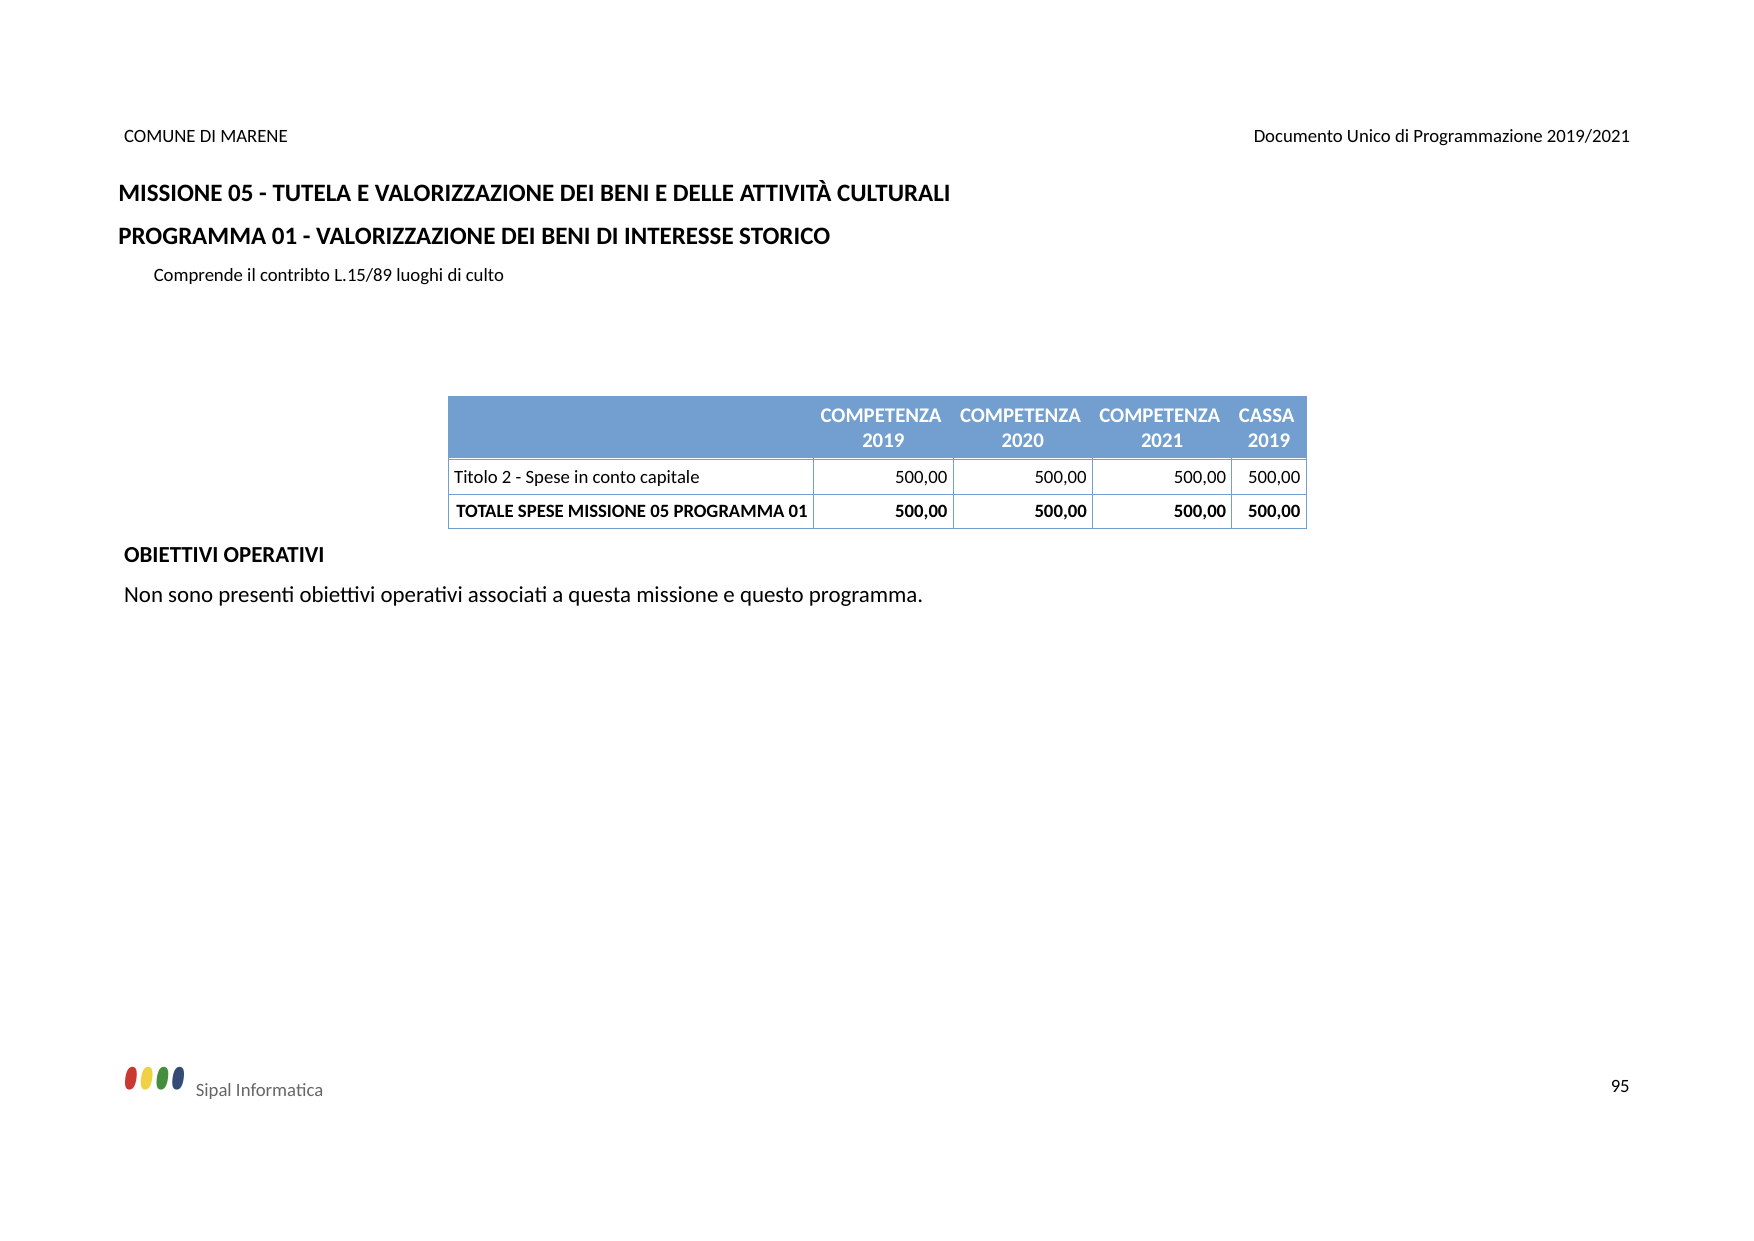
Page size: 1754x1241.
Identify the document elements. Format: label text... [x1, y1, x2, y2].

table_cell Non sono presenti obiettivi operativi associati a questa missione e questo programma. [118, 574, 1636, 614]
table_header COMPETENZA 2020 [954, 397, 1092, 458]
table_header COMPETENZA 2019 [814, 397, 953, 458]
table_cell 500,00 [954, 460, 1092, 493]
text Missione 05 - Tutela e valorizzazione dei beni e delle attivitÀ culturali [118, 177, 1612, 208]
table_header COMPETENZA 2021 [1093, 397, 1231, 458]
table_cell OBIETTIVI OPERATIVI [118, 535, 1636, 574]
table_cell 500,00 [954, 495, 1092, 528]
table_cell 500,00 [814, 460, 953, 493]
table_cell Titolo 2 - Spese in conto capitale [449, 460, 813, 493]
table_cell 500,00 [1232, 460, 1306, 493]
table_cell 500,00 [1232, 495, 1306, 528]
table_cell 500,00 [1093, 495, 1231, 528]
table_header [449, 397, 813, 458]
table_cell TOTALE SPESE MISSIONE 05 PROGRAMMA 01 [449, 495, 813, 528]
text Comprende il contribto L.15/89 luoghi di culto [153, 263, 1636, 286]
table_cell 500,00 [814, 495, 953, 528]
table_header [118, 390, 1636, 535]
table_header CASSA 2019 [1232, 397, 1306, 458]
table_cell 500,00 [1093, 460, 1231, 493]
text Programma 01 - Valorizzazione dei beni di interesse storico [118, 220, 1612, 251]
